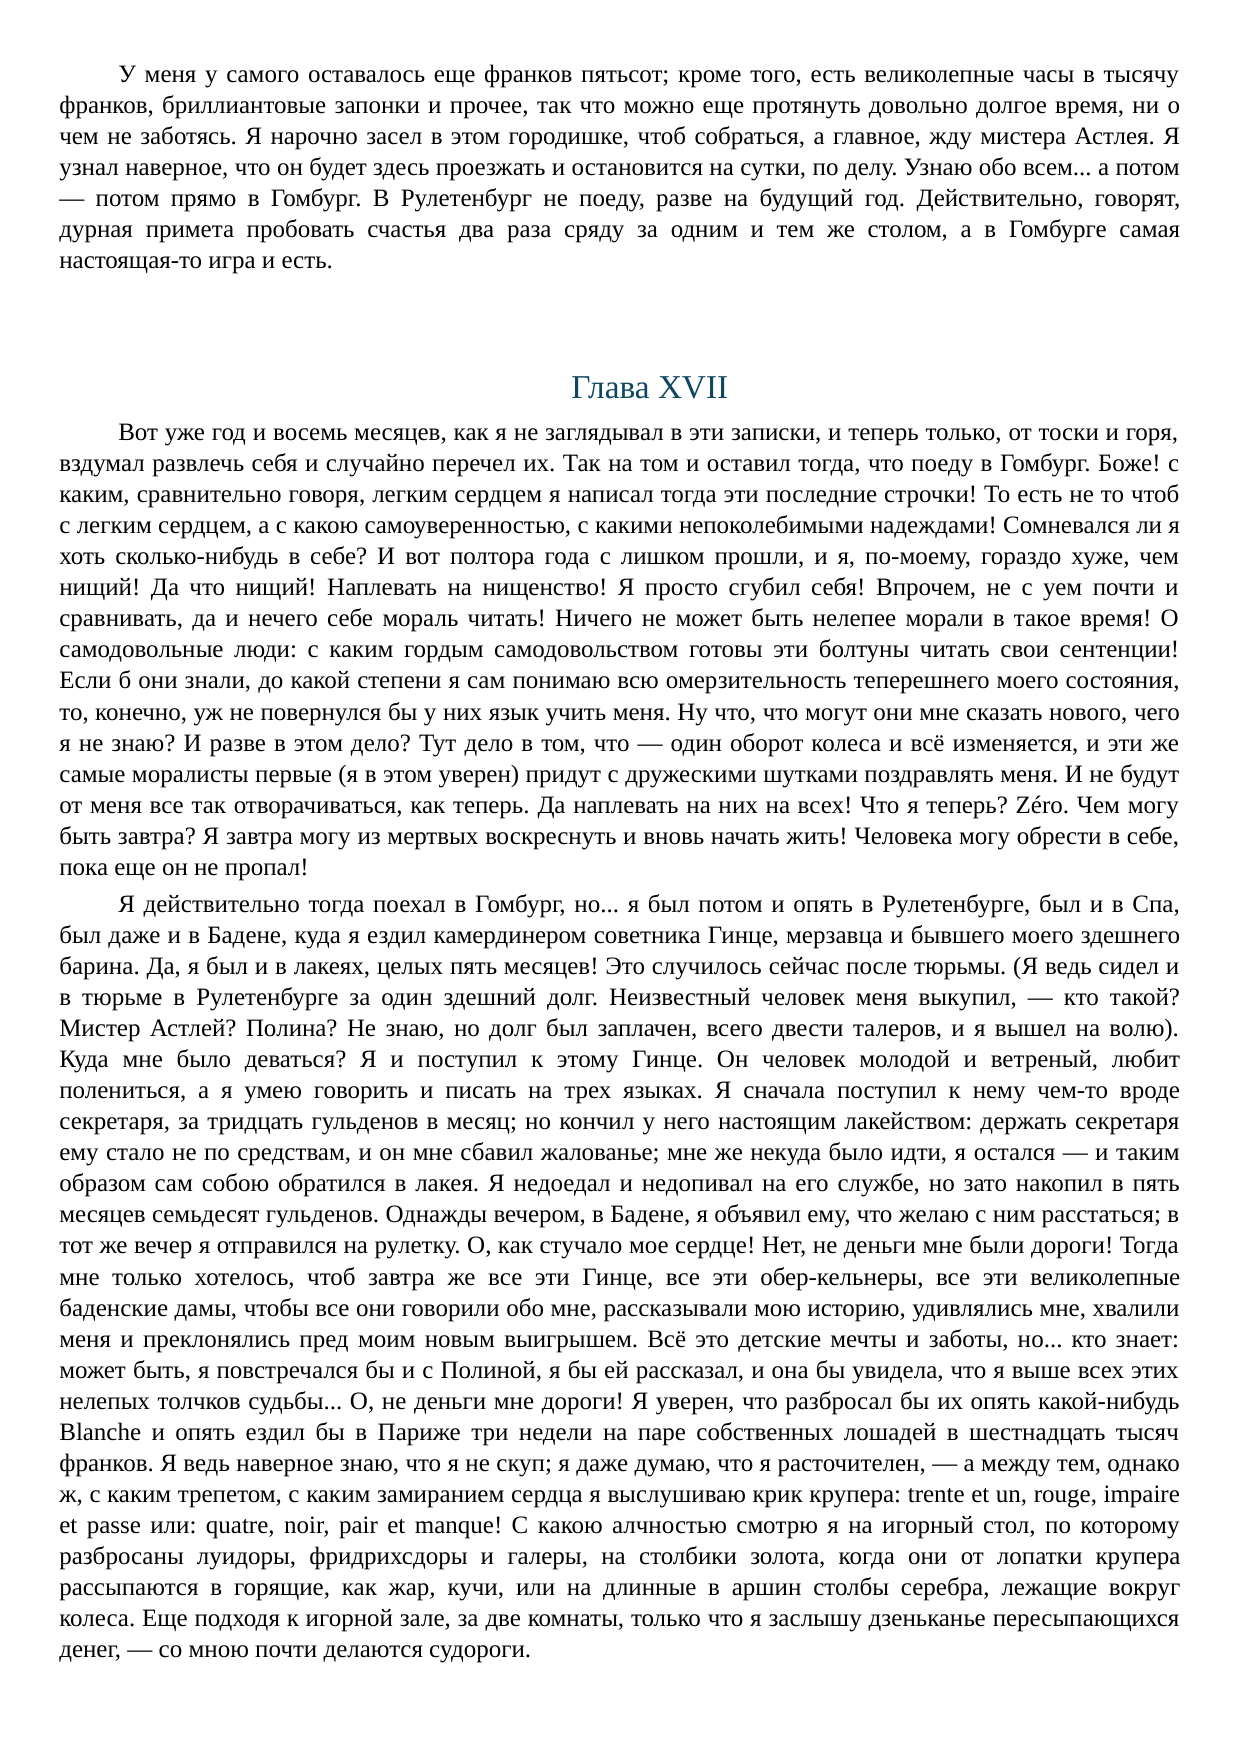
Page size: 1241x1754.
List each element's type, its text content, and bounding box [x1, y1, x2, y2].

text Вот уже год и восемь месяцев, как я не заглядывал в эти записки, и теперь только, от тоски и горя, вздумал развлечь себя и случайно перечел их. Так на том и оставил тогда, что поеду в Гомбург. Боже! с каким, сравнительно говоря, легким сердцем я написал тогда эти последние строчки! То есть не то чтоб с легким сердцем, а с какою самоуверенностью, с какими непоколебимыми надеждами! Сомневался ли я хоть сколько-нибудь в себе? И вот полтора года с лишком прошли, и я, по-моему, гораздо хуже, чем нищий! Да что нищий! Наплевать на нищенство! Я просто сгубил себя! Впрочем, не с уем почти и сравнивать, да и нечего себе мораль читать! Ничего не может быть нелепее морали в такое время! О самодовольные люди: с каким гордым самодовольством готовы эти болтуны читать свои сентенции! Если б они знали, до какой степени я сам понимаю всю омерзительность теперешнего моего состояния, то, конечно, уж не повернулся бы у них язык учить меня. Ну что, что могут они мне сказать нового, чего я не знаю? И разве в этом дело? Тут дело в том, что — один оборот колеса и всё изменяется, и эти же самые моралисты первые (я в этом уверен) придут с дружескими шутками поздравлять меня. И не будут от меня все так отворачиваться, как теперь. Да наплевать на них на всех! Что я теперь? Zéro. Чем могу быть завтра? Я завтра могу из мертвых воскреснуть и вновь начать жить! Человека могу обрести в себе, пока еще он не пропал! [59, 417, 1181, 881]
text Я действительно тогда поехал в Гомбург, но... я был потом и опять в Рулетенбурге, был и в Спа, был даже и в Бадене, куда я ездил камердинером советника Гинце, мерзавца и бывшего моего здешнего барина. Да, я был и в лакеях, целых пять месяцев! Это случилось сейчас после тюрьмы. (Я ведь сидел и в тюрьме в Рулетенбурге за один здешний долг. Неизвестный человек меня выкупил, — кто такой? Мистер Астлей? Полина? Не знаю, но долг был заплачен, всего двести талеров, и я вышел на волю). Куда мне было деваться? Я и поступил к этому Гинце. Он человек молодой и ветреный, любит полениться, а я умею говорить и писать на трех языках. Я сначала поступил к нему чем-то вроде секретаря, за тридцать гульденов в месяц; но кончил у него настоящим лакейством: держать секретаря ему стало не по средствам, и он мне сбавил жалованье; мне же некуда было идти, я остался — и таким образом сам собою обратился в лакея. Я недоедал и недопивал на его службе, но зато накопил в пять месяцев семьдесят гульденов. Однажды вечером, в Бадене, я объявил ему, что желаю с ним расстаться; в тот же вечер я отправился на рулетку. О, как стучало мое сердце! Нет, не деньги мне были дороги! Тогда мне только хотелось, чтоб завтра же все эти Гинце, все эти обер-кельнеры, все эти великолепные баденские дамы, чтобы все они говорили обо мне, рассказывали мою историю, удивлялись мне, хвалили меня и преклонялись пред моим новым выигрышем. Всё это детские мечты и заботы, но... кто знает: может быть, я повстречался бы и с Полиной, я бы ей рассказал, и она бы увидела, что я выше всех этих нелепых толчков судьбы... О, не деньги мне дороги! Я уверен, что разбросал бы их опять какой-нибудь Blanche и опять ездил бы в Париже три недели на паре собственных лошадей в шестнадцать тысяч франков. Я ведь наверное знаю, что я не скуп; я даже думаю, что я расточителен, — а между тем, однако ж, с каким трепетом, с каким замиранием сердца я выслушиваю крик крупера: trente et un, rouge, impaire et passe или: quatre, noir, pair et manque! С какою алчностью смотрю я на игорный стол, по которому разбросаны луидоры, фридрихсдоры и галеры, на столбики золота, когда они от лопатки крупера рассыпаются в горящие, как жар, кучи, или на длинные в аршин столбы серебра, лежащие вокруг колеса. Еще подходя к игорной зале, за две комнаты, только что я заслышу дзеньканье пересыпающихся денег, — со мною почти делаются судороги. [59, 889, 1181, 1663]
text У меня у самого оставалось еще франков пятьсот; кроме того, есть великолепные часы в тысячу франков, бриллиантовые запонки и прочее, так что можно еще протянуть довольно долгое время, ни о чем не заботясь. Я нарочно засел в этом городишке, чтоб собраться, а главное, жду мистера Астлея. Я узнал наверное, что он будет здесь проезжать и остановится на сутки, по делу. Узнаю обо всем... а потом — потом прямо в Гомбург. В Рулетенбург не поеду, разве на будущий год. Действительно, говорят, дурная примета пробовать счастья два раза сряду за одним и тем же столом, а в Гомбурге самая настоящая-то игра и есть. [59, 59, 1181, 274]
subtitle Глава XVII [59, 368, 1181, 406]
